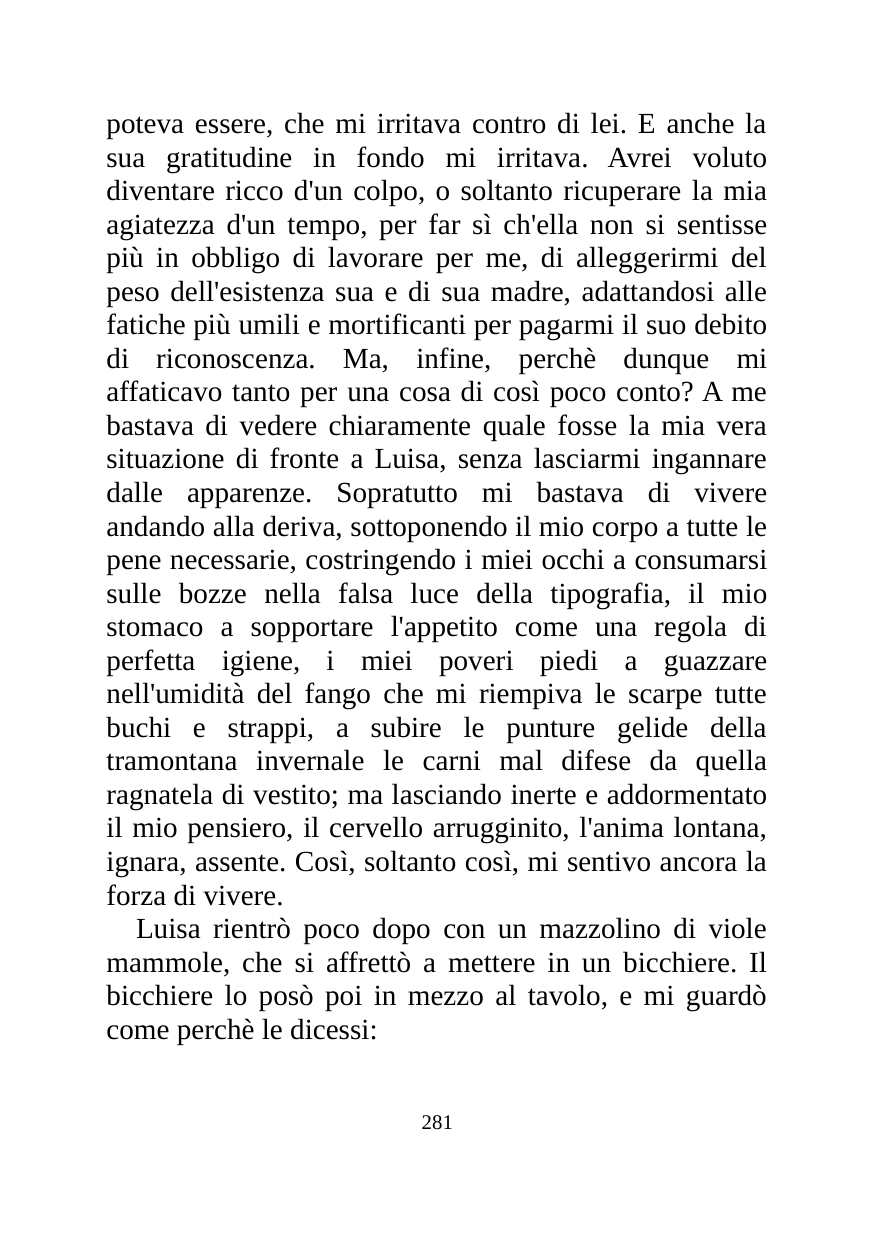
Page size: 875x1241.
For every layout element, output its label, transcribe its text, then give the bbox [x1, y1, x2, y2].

text Luisa rientrò poco dopo con un mazzolino di viole mammole, che si affrettò a mettere in un bicchiere. Il bicchiere lo posò poi in mezzo al tavolo, e mi guardò come perchè le dicessi: [106, 911, 768, 1045]
text poteva essere, che mi irritava contro di lei. E anche la sua gratitudine in fondo mi irritava. Avrei voluto diventare ricco d'un colpo, o soltanto ricuperare la mia agiatezza d'un tempo, per far sì ch'ella non si sentisse più in obbligo di lavorare per me, di alleggerirmi del peso dell'esistenza sua e di sua madre, adattandosi alle fatiche più umili e mortificanti per pagarmi il suo debito di riconoscenza. Ma, infine, perchè dunque mi affaticavo tanto per una cosa di così poco conto? A me bastava di vedere chiaramente quale fosse la mia vera situazione di fronte a Luisa, senza lasciarmi ingannare dalle apparenze. Sopratutto mi bastava di vivere andando alla deriva, sottoponendo il mio corpo a tutte le pene necessarie, costringendo i miei occhi a consumarsi sulle bozze nella falsa luce della tipografia, il mio stomaco a sopportare l'appetito come una regola di perfetta igiene, i miei poveri piedi a guazzare nell'umidità del fango che mi riempiva le scarpe tutte buchi e strappi, a subire le punture gelide della tramontana invernale le carni mal difese da quella ragnatela di vestito; ma lasciando inerte e addormentato il mio pensiero, il cervello arrugginito, l'anima lontana, ignara, assente. Così, soltanto così, mi sentivo ancora la forza di vivere. [106, 106, 768, 911]
